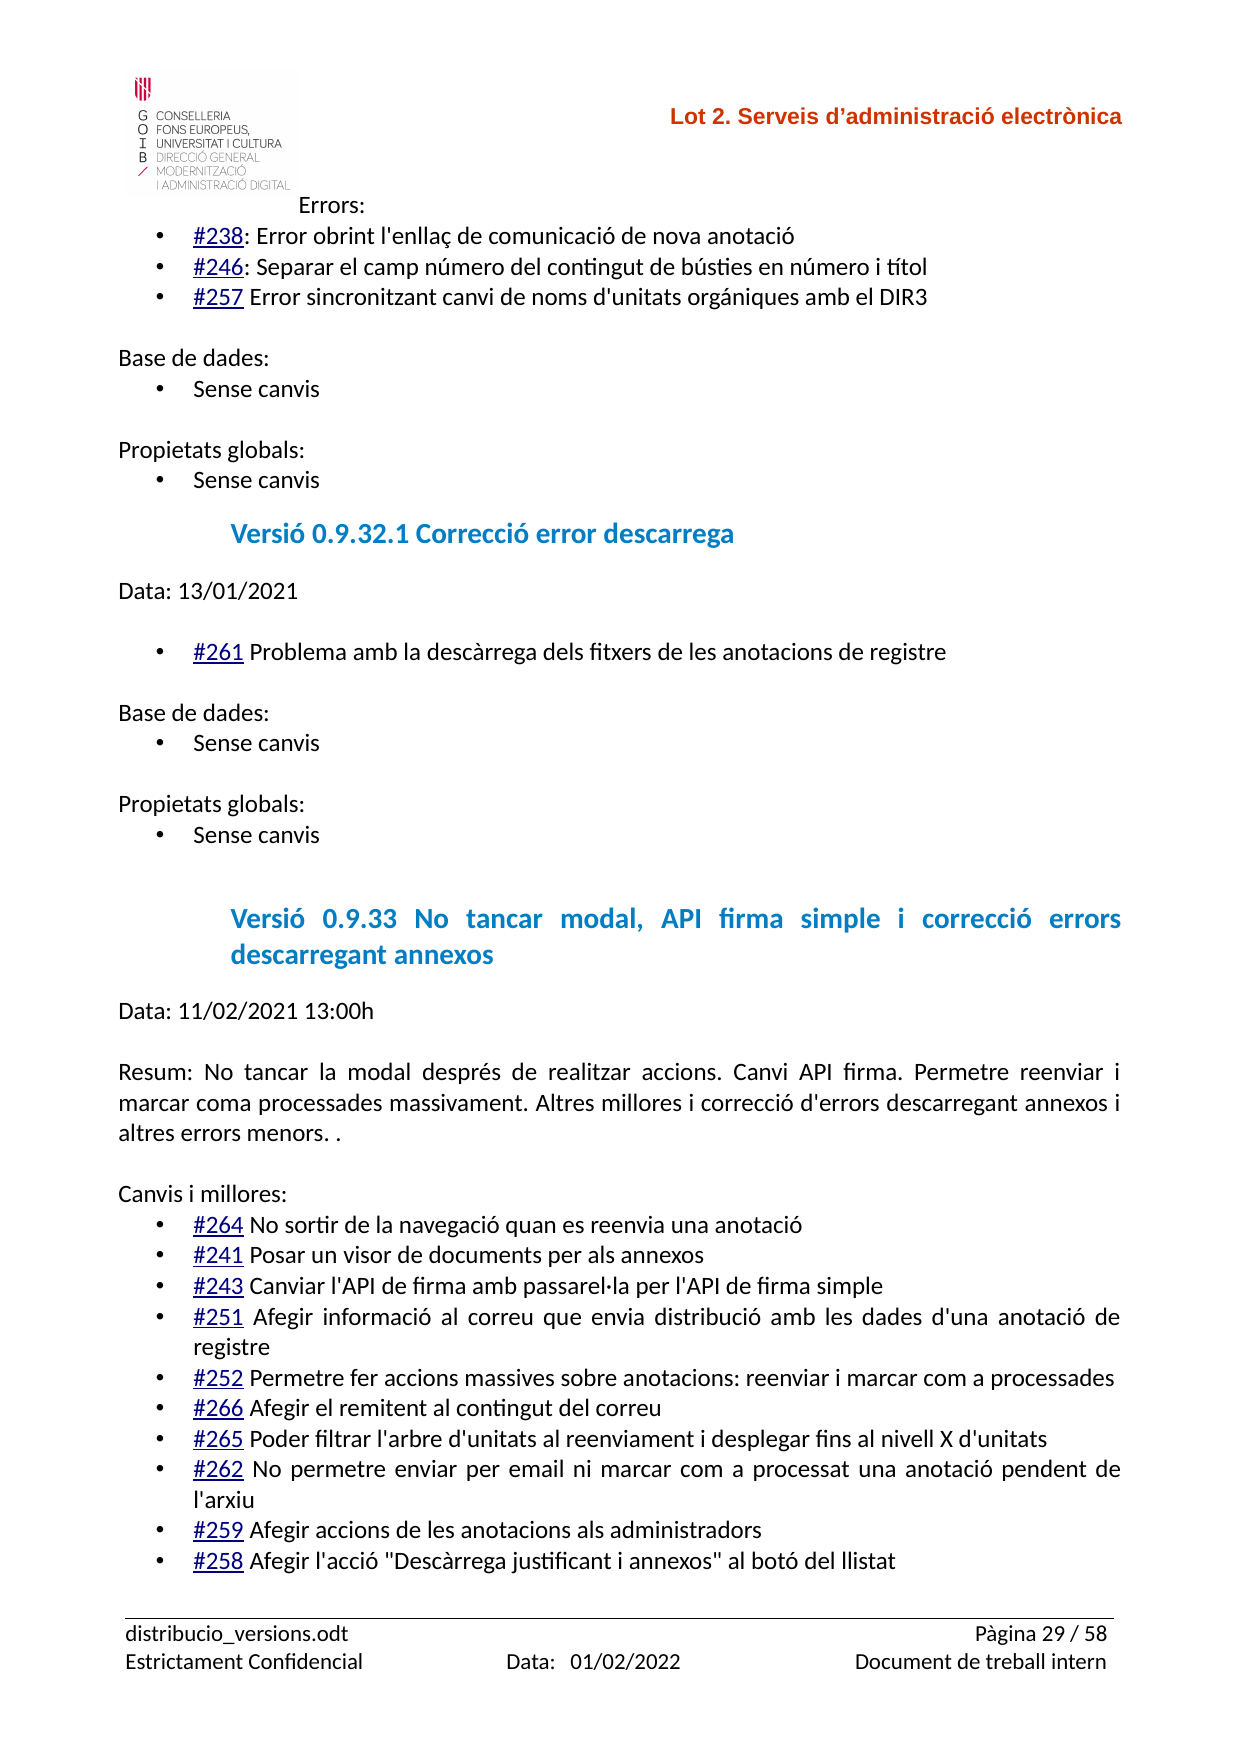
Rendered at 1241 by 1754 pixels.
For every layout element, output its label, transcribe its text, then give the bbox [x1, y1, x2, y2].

text Errors: [118, 190, 1122, 220]
subtitle Versió 0.9.33 No tancar modal, API firma simple i correcció errors descarregant annexos [153, 901, 1122, 972]
subtitle Versió 0.9.32.1 Correcció error descarrega [153, 516, 1122, 551]
text Propietats globals: [118, 434, 1122, 464]
text Data: 13/01/2021 [118, 575, 1122, 605]
list #262 No permetre enviar per email ni marcar com a processat una anotació pendent de l'arxiu [156, 1453, 1122, 1514]
list #259 Afegir accions de les anotacions als administradors [156, 1514, 1122, 1545]
list Sense canvis [156, 819, 1122, 849]
list #264 No sortir de la navegació quan es reenvia una anotació [156, 1209, 1122, 1240]
list Sense canvis [156, 464, 1122, 495]
list #252 Permetre fer accions massives sobre anotacions: reenviar i marcar com a processades [156, 1362, 1122, 1392]
list #258 Afegir l'acció "Descàrrega justificant i annexos" al botó del llistat [156, 1545, 1122, 1575]
text Resum: No tancar la modal després de realitzar accions. Canvi API firma. Permetre reenviar i marcar coma processades massivament. Altres millores i correcció d'errors descarregant annexos i altres errors menors. . [118, 1057, 1122, 1148]
text Data: 11/02/2021 13:00h [118, 996, 1122, 1026]
picture [126, 70, 299, 197]
text Base de dades: [118, 697, 1122, 727]
text Propietats globals: [118, 788, 1122, 819]
list #266 Afegir el remitent al contingut del correu [156, 1392, 1122, 1423]
text Base de dades: [118, 342, 1122, 373]
list Sense canvis [156, 727, 1122, 758]
list #243 Canviar l'API de firma amb passarel·la per l'API de firma simple [156, 1270, 1122, 1301]
list #265 Poder filtrar l'arbre d'unitats al reenviament i desplegar fins al nivell X d'unitats [156, 1423, 1122, 1453]
list Sense canvis [156, 373, 1122, 403]
list #251 Afegir informació al correu que envia distribució amb les dades d'una anotació de registre [156, 1301, 1122, 1362]
text Canvis i millores: [118, 1179, 1122, 1209]
list #241 Posar un visor de documents per als annexos [156, 1240, 1122, 1270]
list #246: Separar el camp número del contingut de bústies en número i títol [156, 251, 1122, 281]
list #257 Error sincronitzant canvi de noms d'unitats orgániques amb el DIR3 [156, 281, 1122, 312]
list #238: Error obrint l'enllaç de comunicació de nova anotació [156, 220, 1122, 251]
list #261 Problema amb la descàrrega dels fitxers de les anotacions de registre [156, 636, 1122, 666]
